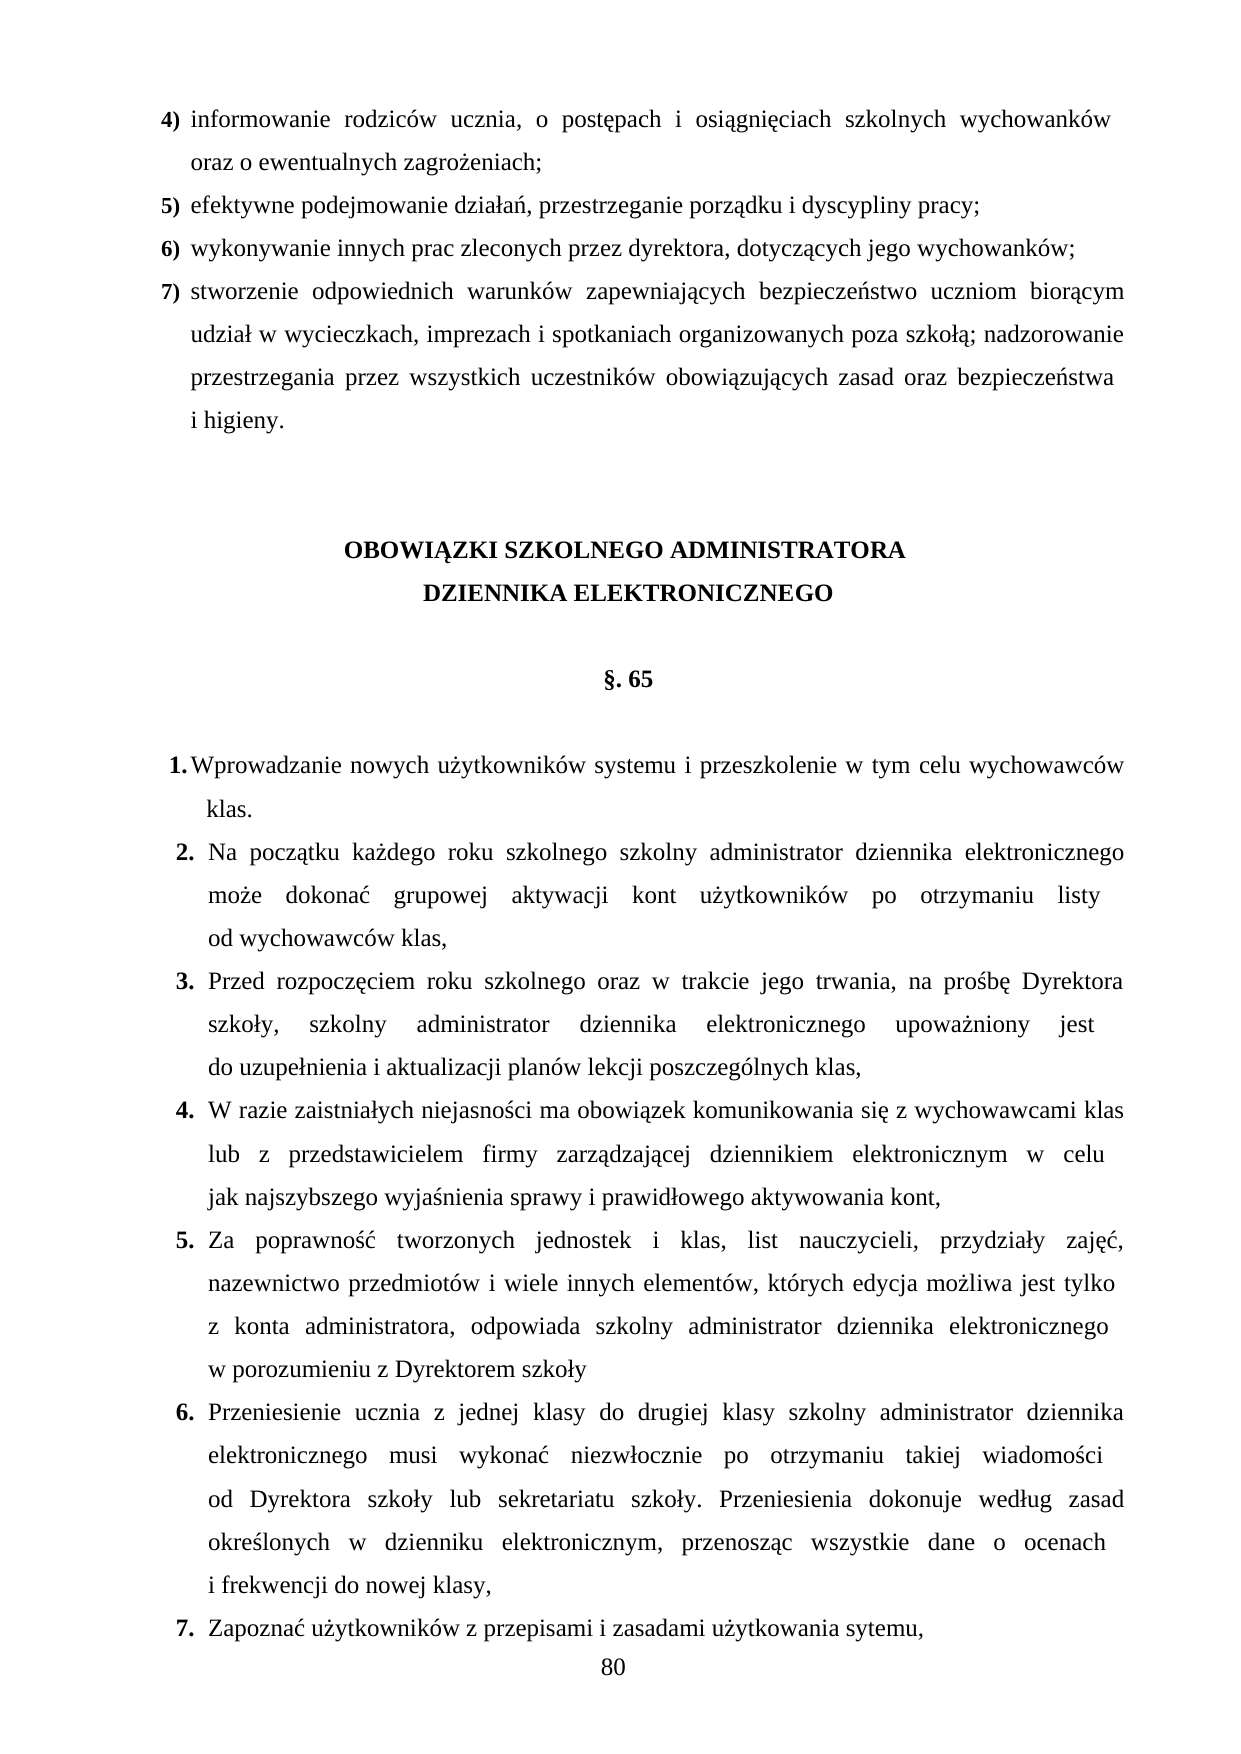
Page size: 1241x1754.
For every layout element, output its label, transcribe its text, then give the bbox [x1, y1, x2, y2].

list informowanie rodziców ucznia, o postępach i osiągnięciach szkolnych wychowanków oraz o ewentualnych zagrożeniach; [161, 104, 1125, 176]
list Za poprawność tworzonych jednostek i klas, list nauczycieli, przydziały zajęć, nazewnictwo przedmiotów i wiele innych elementów, których edycja możliwa jest tylko z konta administratora, odpowiada szkolny administrator dziennika elektronicznego w porozumieniu z Dyrektorem szkoły [176, 1225, 1125, 1383]
list W razie zaistniałych niejasności ma obowiązek komunikowania się z wychowawcami klas lub z przedstawicielem firmy zarządzającej dziennikiem elektronicznym w celu jak najszybszego wyjaśnienia sprawy i prawidłowego aktywowania kont, [176, 1096, 1125, 1211]
list Zapoznać użytkowników z przepisami i zasadami użytkowania sytemu, [176, 1613, 1125, 1642]
list Przeniesienie ucznia z jednej klasy do drugiej klasy szkolny administrator dziennika elektronicznego musi wykonać niezwłocznie po otrzymaniu takiej wiadomości od Dyrektora szkoły lub sekretariatu szkoły. Przeniesienia dokonuje według zasad określonych w dzienniku elektronicznym, przenosząc wszystkie dane o ocenach i frekwencji do nowej klasy, [176, 1397, 1125, 1599]
list Przed rozpoczęciem roku szkolnego oraz w trakcie jego trwania, na prośbę Dyrektora szkoły, szkolny administrator dziennika elektronicznego upoważniony jest do uzupełnienia i aktualizacji planów lekcji poszczególnych klas, [176, 966, 1125, 1081]
list wykonywanie innych prac zleconych przez dyrektora, dotyczących jego wychowanków; [161, 233, 1125, 262]
list Na początku każdego roku szkolnego szkolny administrator dziennika elektronicznego może dokonać grupowej aktywacji kont użytkowników po otrzymaniu listy od wychowawców klas, [176, 837, 1125, 952]
list efektywne podejmowanie działań, przestrzeganie porządku i dyscypliny pracy; [161, 190, 1125, 219]
text §. 65 [131, 664, 1125, 693]
list stworzenie odpowiednich warunków zapewniających bezpieczeństwo uczniom biorącym udział w wycieczkach, imprezach i spotkaniach organizowanych poza szkołą; nadzorowanie przestrzegania przez wszystkich uczestników obowiązujących zasad oraz bezpieczeństwa i higieny. [161, 276, 1125, 434]
text OBOWIĄZKI SZKOLNEGO ADMINISTRATORA [131, 535, 1125, 564]
list Wprowadzanie nowych użytkowników systemu i przeszkolenie w tym celu wychowawców klas. [169, 751, 1125, 822]
text DZIENNIKA ELEKTRONICZNEGO [131, 578, 1125, 607]
